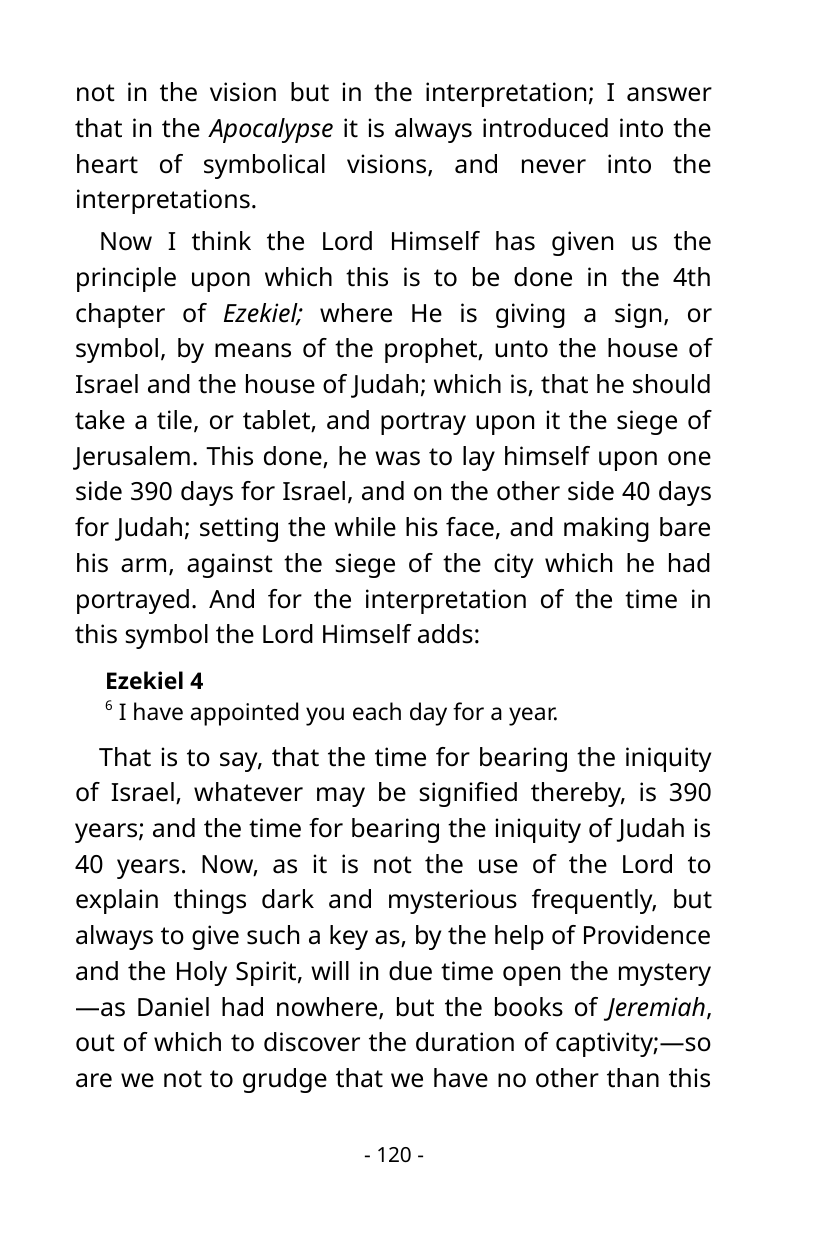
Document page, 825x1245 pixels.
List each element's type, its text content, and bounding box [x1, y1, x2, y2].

text Now I think the Lord Himself has given us the principle upon which this is to be done in the 4th chapter of Ezekiel; where He is giving a sign, or symbol, by means of the prophet, unto the house of Israel and the house of Judah; which is, that he should take a tile, or tablet, and portray upon it the siege of Jerusalem. This done, he was to lay himself upon one side 390 days for Israel, and on the other side 40 days for Judah; setting the while his face, and making bare his arm, against the siege of the city which he had portrayed. And for the interpretation of the time in this symbol the Lord Himself adds: [75, 224, 712, 651]
text 6 I have appointed you each day for a year. [105, 696, 682, 727]
text That is to say, that the time for bearing the iniquity of Israel, whatever may be signified thereby, is 390 years; and the time for bearing the iniquity of Judah is 40 years. Now, as it is not the use of the Lord to explain things dark and mysterious frequently, but always to give such a key as, by the help of Providence and the Holy Spirit, will in due time open the mystery—as Daniel had nowhere, but the books of Jeremiah, out of which to discover the duration of captivity;—so are we not to grudge that we have no other than this [75, 739, 712, 1095]
text Ezekiel 4 [105, 665, 712, 696]
text not in the vision but in the interpretation; I answer that in the Apocalypse it is always introduced into the heart of symbolical visions, and never into the interpretations. [75, 75, 712, 216]
